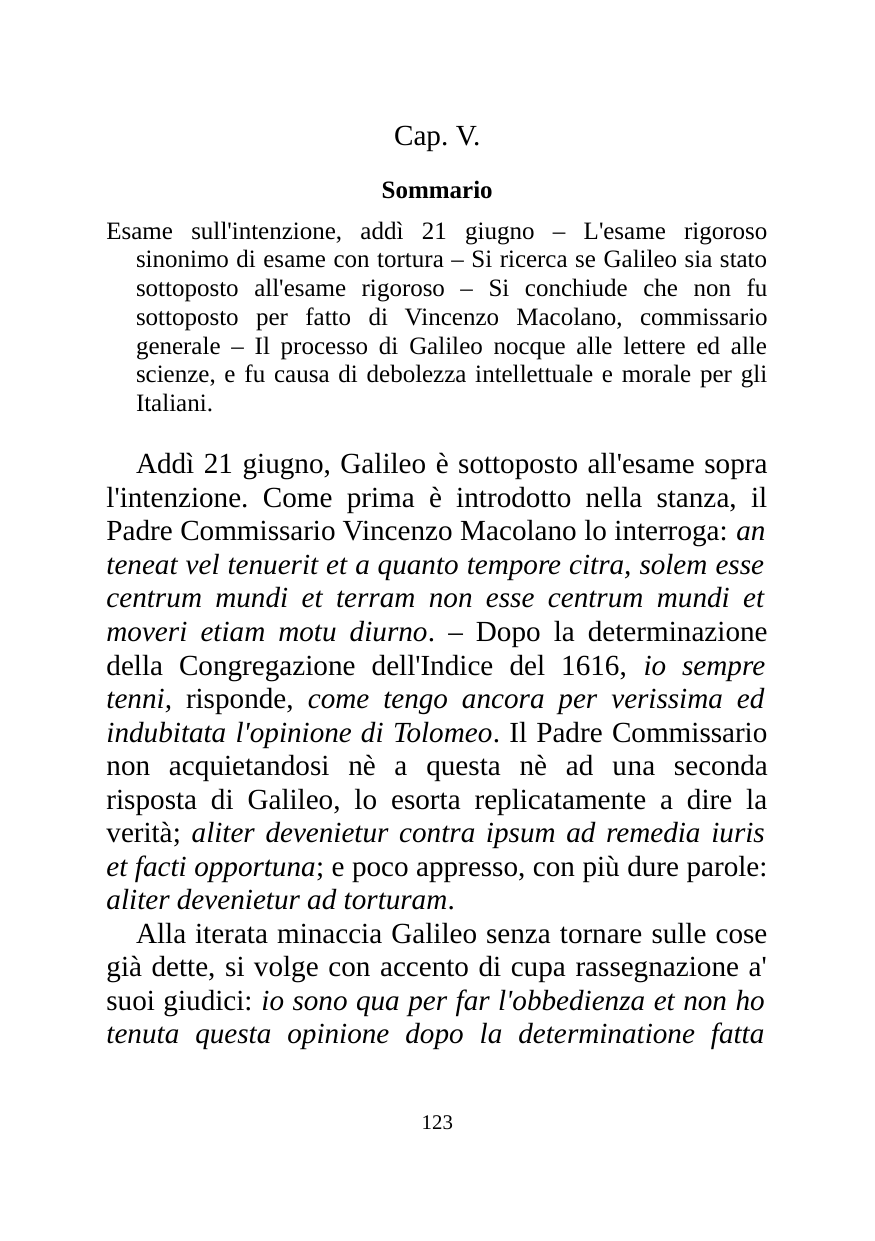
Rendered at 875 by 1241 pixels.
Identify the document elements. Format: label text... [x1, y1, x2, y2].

text Esame sull'intenzione, addì 21 giugno – L'esame rigoroso sinonimo di esame con tortura – Si ricerca se Galileo sia stato sottoposto all'esame rigoroso – Si conchiude che non fu sottoposto per fatto di Vincenzo Macolano, commissario generale – Il processo di Galileo nocque alle lettere ed alle scienze, e fu causa di debolezza intellettuale e morale per gli Italiani. [106, 216, 768, 417]
subtitle Cap. V. [106, 118, 768, 152]
text Addì 21 giugno, Galileo è sottoposto all'esame sopra l'intenzione. Come prima è introdotto nella stanza, il Padre Commissario Vincenzo Macolano lo interroga: an teneat vel tenuerit et a quanto tempore citra, solem esse centrum mundi et terram non esse centrum mundi et moveri etiam motu diurno. – Dopo la determinazione della Congregazione dell'Indice del 1616, io sempre tenni, risponde, come tengo ancora per verissima ed indubitata l'opinione di Tolomeo. Il Padre Commissario non acquietandosi nè a questa nè ad una seconda risposta di Galileo, lo esorta replicatamente a dire la verità; aliter devenietur contra ipsum ad remedia iuris et facti opportuna; e poco appresso, con più dure parole: aliter devenietur ad torturam. [106, 446, 768, 916]
text Sommario [106, 175, 768, 204]
text Alla iterata minaccia Galileo senza tornare sulle cose già dette, si volge con accento di cupa rassegnazione a' suoi giudici: io sono qua per far l'obbedienza et non ho tenuta questa opinione dopo la determinatione fatta [106, 916, 768, 1050]
